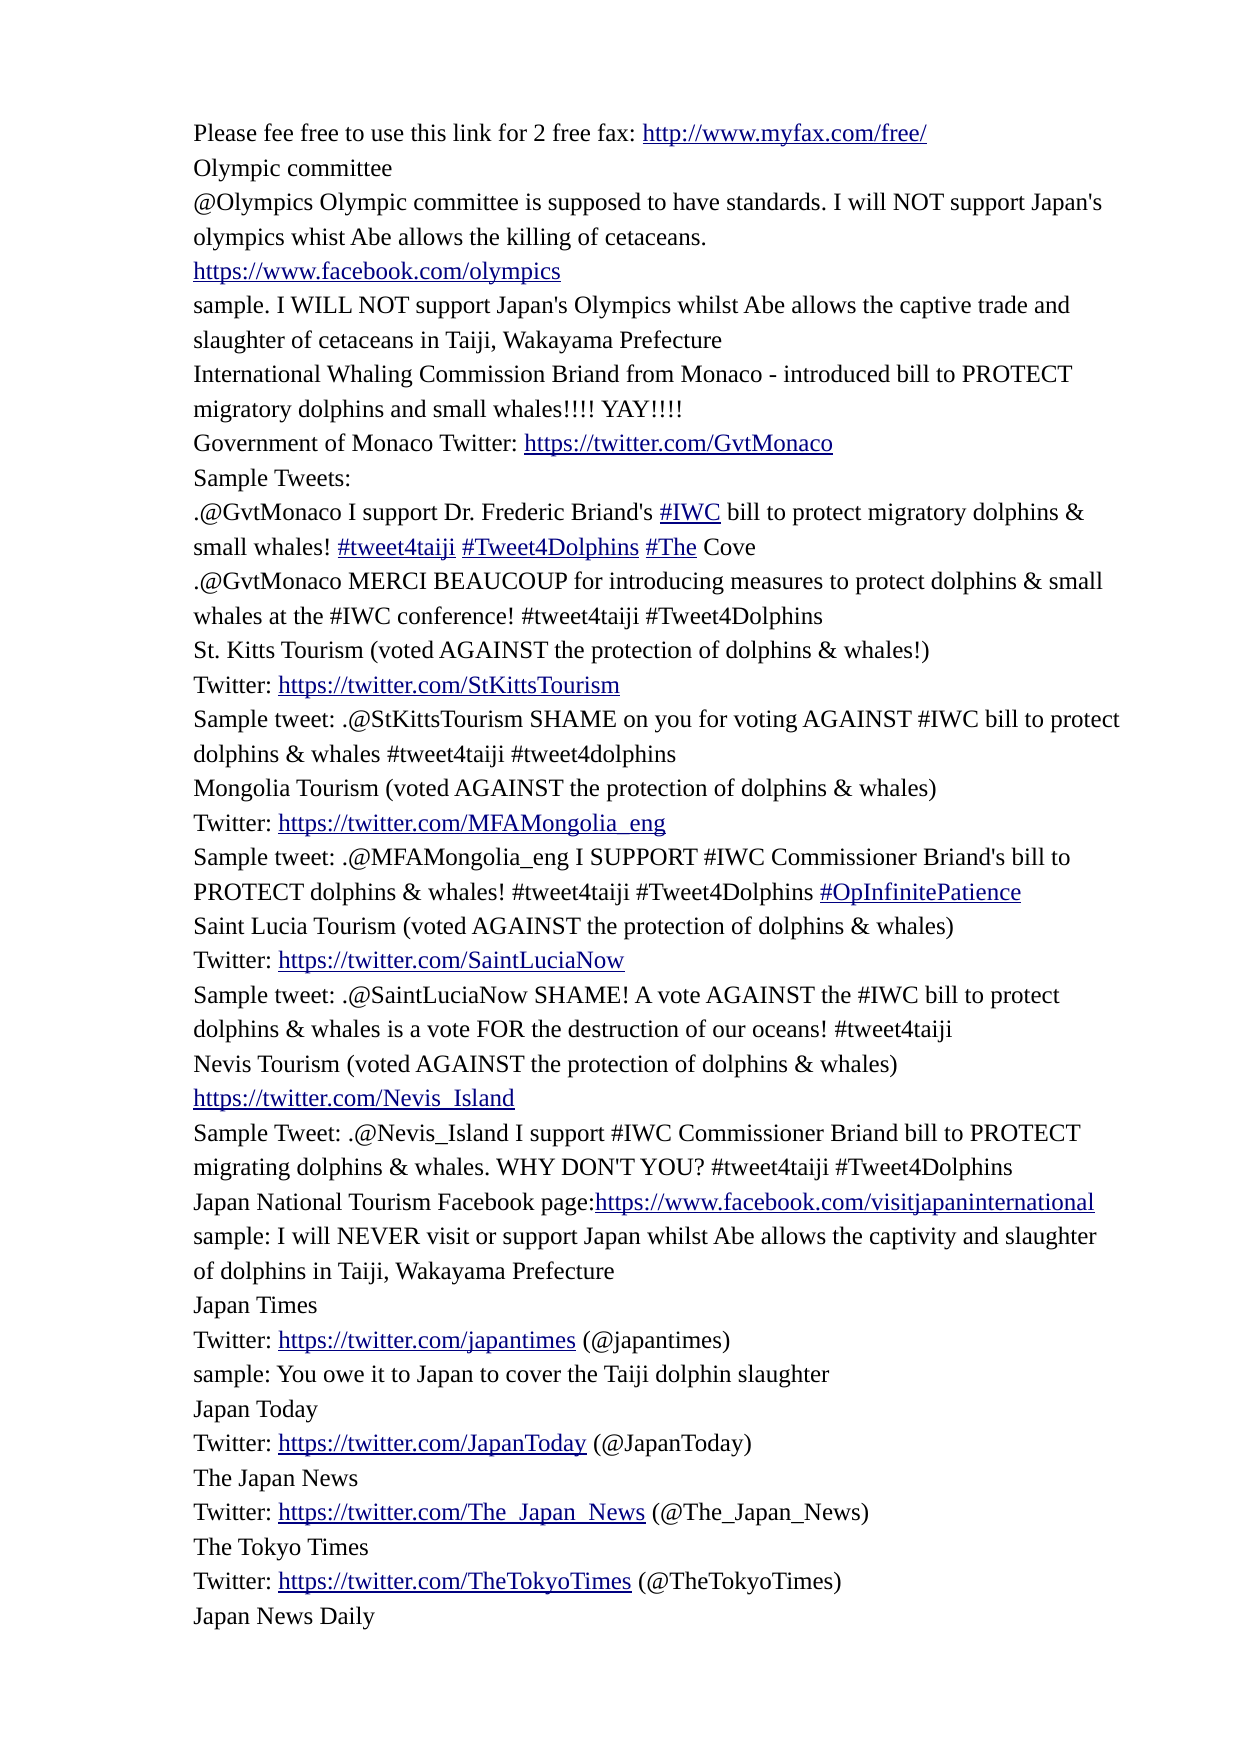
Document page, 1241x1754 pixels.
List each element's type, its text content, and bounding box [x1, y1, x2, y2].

list Please fee free to use this link for 2 free fax: http://www.myfax.com/free/ Olympic committee @Olympics Olympic committee is supposed to have standards. I will NOT support Japan's olympics whist Abe allows the killing of cetaceans. https://www.facebook.com/olympics sample. I WILL NOT support Japan's Olympics whilst Abe allows the captive trade and slaughter of cetaceans in Taiji, Wakayama Prefecture International Whaling Commission Briand from Monaco - introduced bill to PROTECT migratory dolphins and small whales!!!! YAY!!!! Government of Monaco Twitter: https://twitter.com/GvtMonaco Sample Tweets: .@GvtMonaco I support Dr. Frederic Briand's #IWC bill to protect migratory dolphins & small whales! #tweet4taiji #Tweet4Dolphins #The Cove .@GvtMonaco MERCI BEAUCOUP for introducing measures to protect dolphins & small whales at the #IWC conference! #tweet4taiji #Tweet4Dolphins St. Kitts Tourism (voted AGAINST the protection of dolphins & whales!) Twitter: https://twitter.com/StKittsTourism Sample tweet: .@StKittsTourism SHAME on you for voting AGAINST #IWC bill to protect dolphins & whales #tweet4taiji #tweet4dolphins Mongolia Tourism (voted AGAINST the protection of dolphins & whales) Twitter: https://twitter.com/MFAMongolia_eng Sample tweet: .@MFAMongolia_eng I SUPPORT #IWC Commissioner Briand's bill to PROTECT dolphins & whales! #tweet4taiji #Tweet4Dolphins #OpInfinitePatience Saint Lucia Tourism (voted AGAINST the protection of dolphins & whales) Twitter: https://twitter.com/SaintLuciaNow Sample tweet: .@SaintLuciaNow SHAME! A vote AGAINST the #IWC bill to protect dolphins & whales is a vote FOR the destruction of our oceans! #tweet4taiji Nevis Tourism (voted AGAINST the protection of dolphins & whales) https://twitter.com/Nevis_Island Sample Tweet: .@Nevis_Island I support #IWC Commissioner Briand bill to PROTECT migrating dolphins & whales. WHY DON'T YOU? #tweet4taiji #Tweet4Dolphins Japan National Tourism Facebook page:https://www.facebook.com/visitjapaninternational sample: I will NEVER visit or support Japan whilst Abe allows the captivity and slaughter of dolphins in Taiji, Wakayama Prefecture Japan Times Twitter: https://twitter.com/japantimes (@japantimes) sample: You owe it to Japan to cover the Taiji dolphin slaughter Japan Today Twitter: https://twitter.com/JapanToday (@JapanToday) The Japan News Twitter: https://twitter.com/The_Japan_News (@The_Japan_News) The Tokyo Times Twitter: https://twitter.com/TheTokyoTimes (@TheTokyoTimes) Japan News Daily [164, 118, 1122, 1629]
